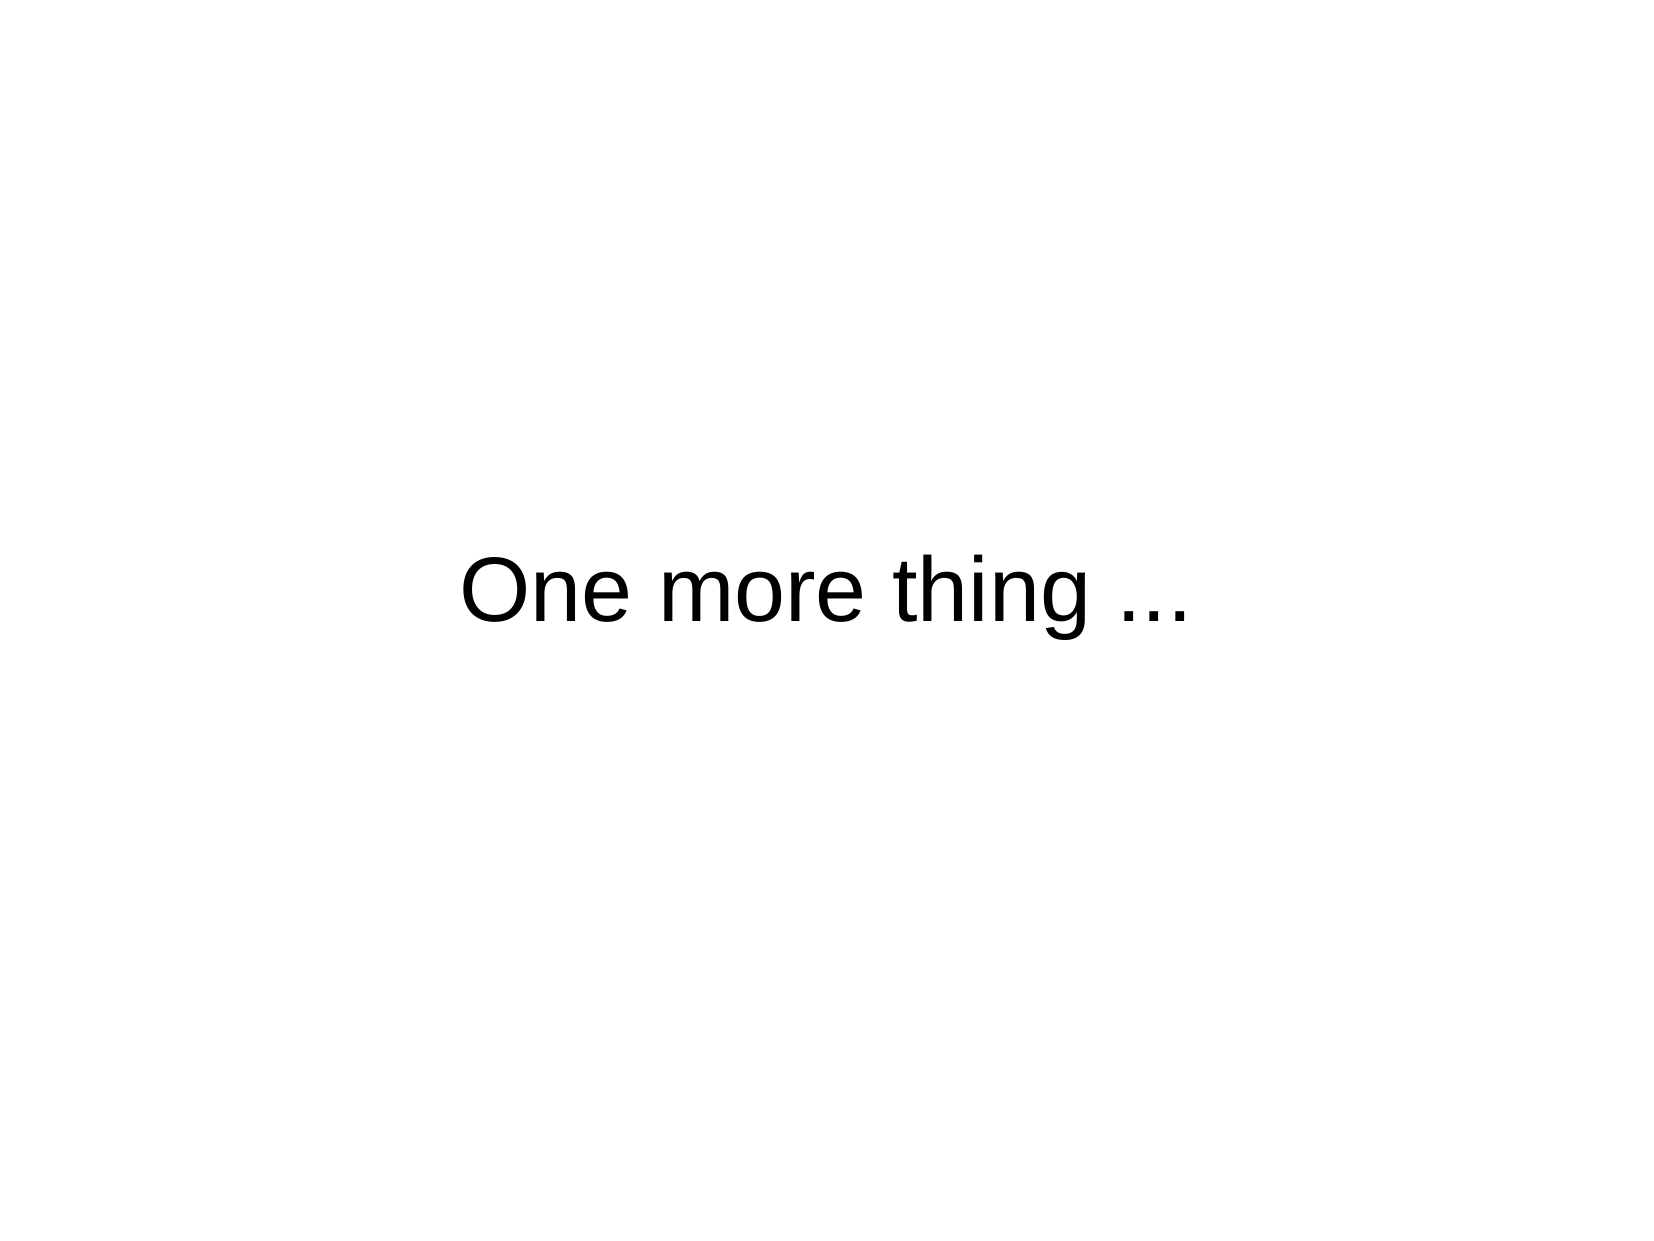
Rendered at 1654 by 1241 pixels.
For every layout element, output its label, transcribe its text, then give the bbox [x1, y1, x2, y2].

title One more thing ... [82, 486, 1571, 694]
